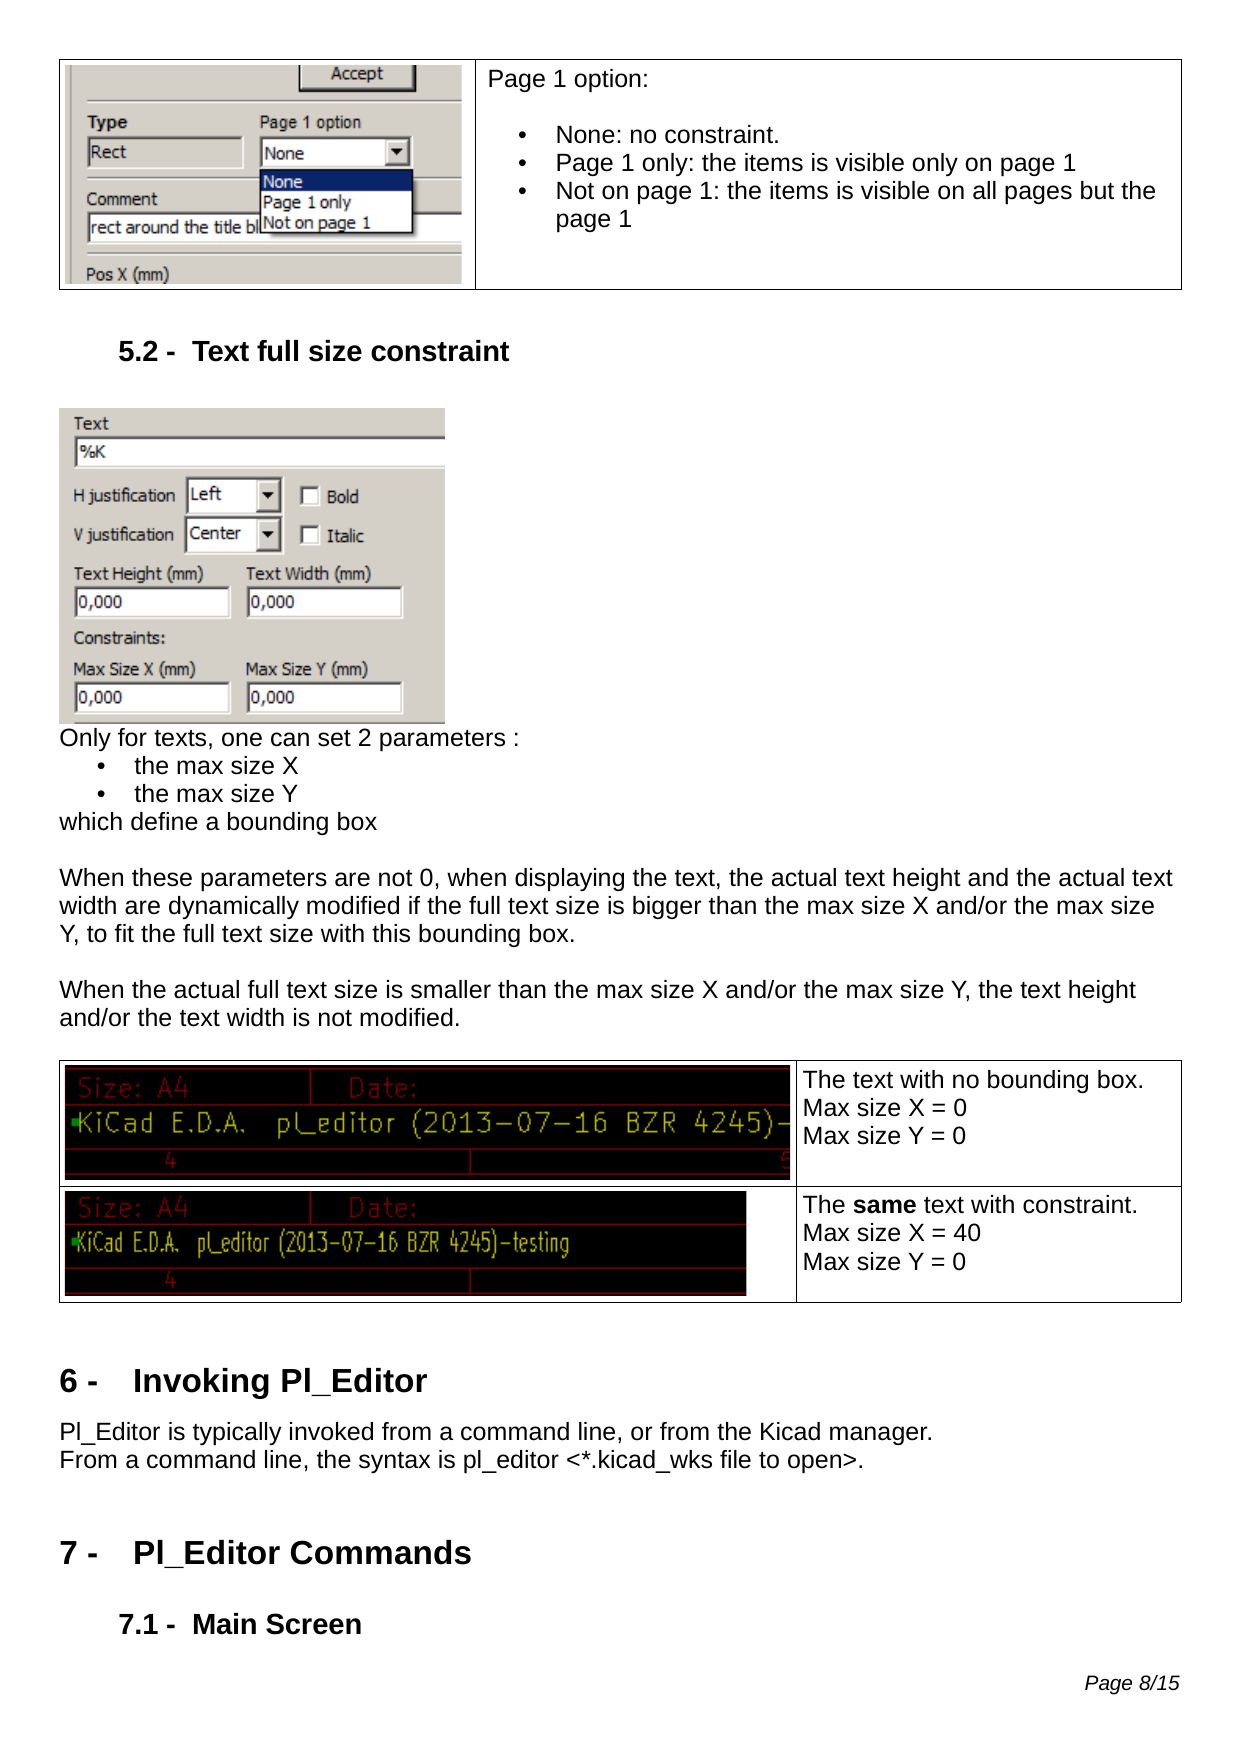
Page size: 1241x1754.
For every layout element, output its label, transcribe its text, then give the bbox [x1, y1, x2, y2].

table_header The text with no bounding box. Max size X = 0 Max size Y = 0 [797, 1061, 1181, 1186]
text From a command line, the syntax is pl_editor <*.kicad_wks file to open>. [59, 1446, 1181, 1474]
picture [64, 1191, 747, 1296]
subtitle Pl_Editor Commands [59, 1534, 1181, 1571]
list the max size X [97, 752, 1181, 780]
table_header [60, 60, 475, 289]
subtitle Invoking Pl_Editor [59, 1362, 1181, 1399]
table_header Page 1 option: None: no constraint. Page 1 only: the items is visible only on page 1 Not on page 1: the items is visible on all pages but the page 1 [476, 60, 1181, 289]
text When the actual full text size is smaller than the max size X and/or the max size Y, the text height and/or the text width is not modified. [59, 976, 1181, 1032]
subtitle Text full size constraint [118, 335, 1181, 368]
list the max size Y [97, 780, 1181, 808]
text which define a bounding box [59, 808, 1181, 836]
text When these parameters are not 0, when displaying the text, the actual text height and the actual text width are dynamically modified if the full text size is bigger than the max size X and/or the max size Y, to fit the full text size with this bounding box. [59, 864, 1181, 948]
picture [59, 408, 445, 724]
text Only for texts, one can set 2 parameters : [59, 724, 1181, 752]
text Pl_Editor is typically invoked from a command line, or from the Kicad manager. [59, 1418, 1181, 1446]
picture [64, 1065, 791, 1180]
subtitle Main Screen [118, 1608, 1181, 1640]
table_cell [60, 1187, 796, 1302]
table_cell The same text with constraint. Max size X = 40 Max size Y = 0 [797, 1187, 1181, 1302]
table_header [60, 1061, 796, 1186]
picture [64, 65, 462, 284]
